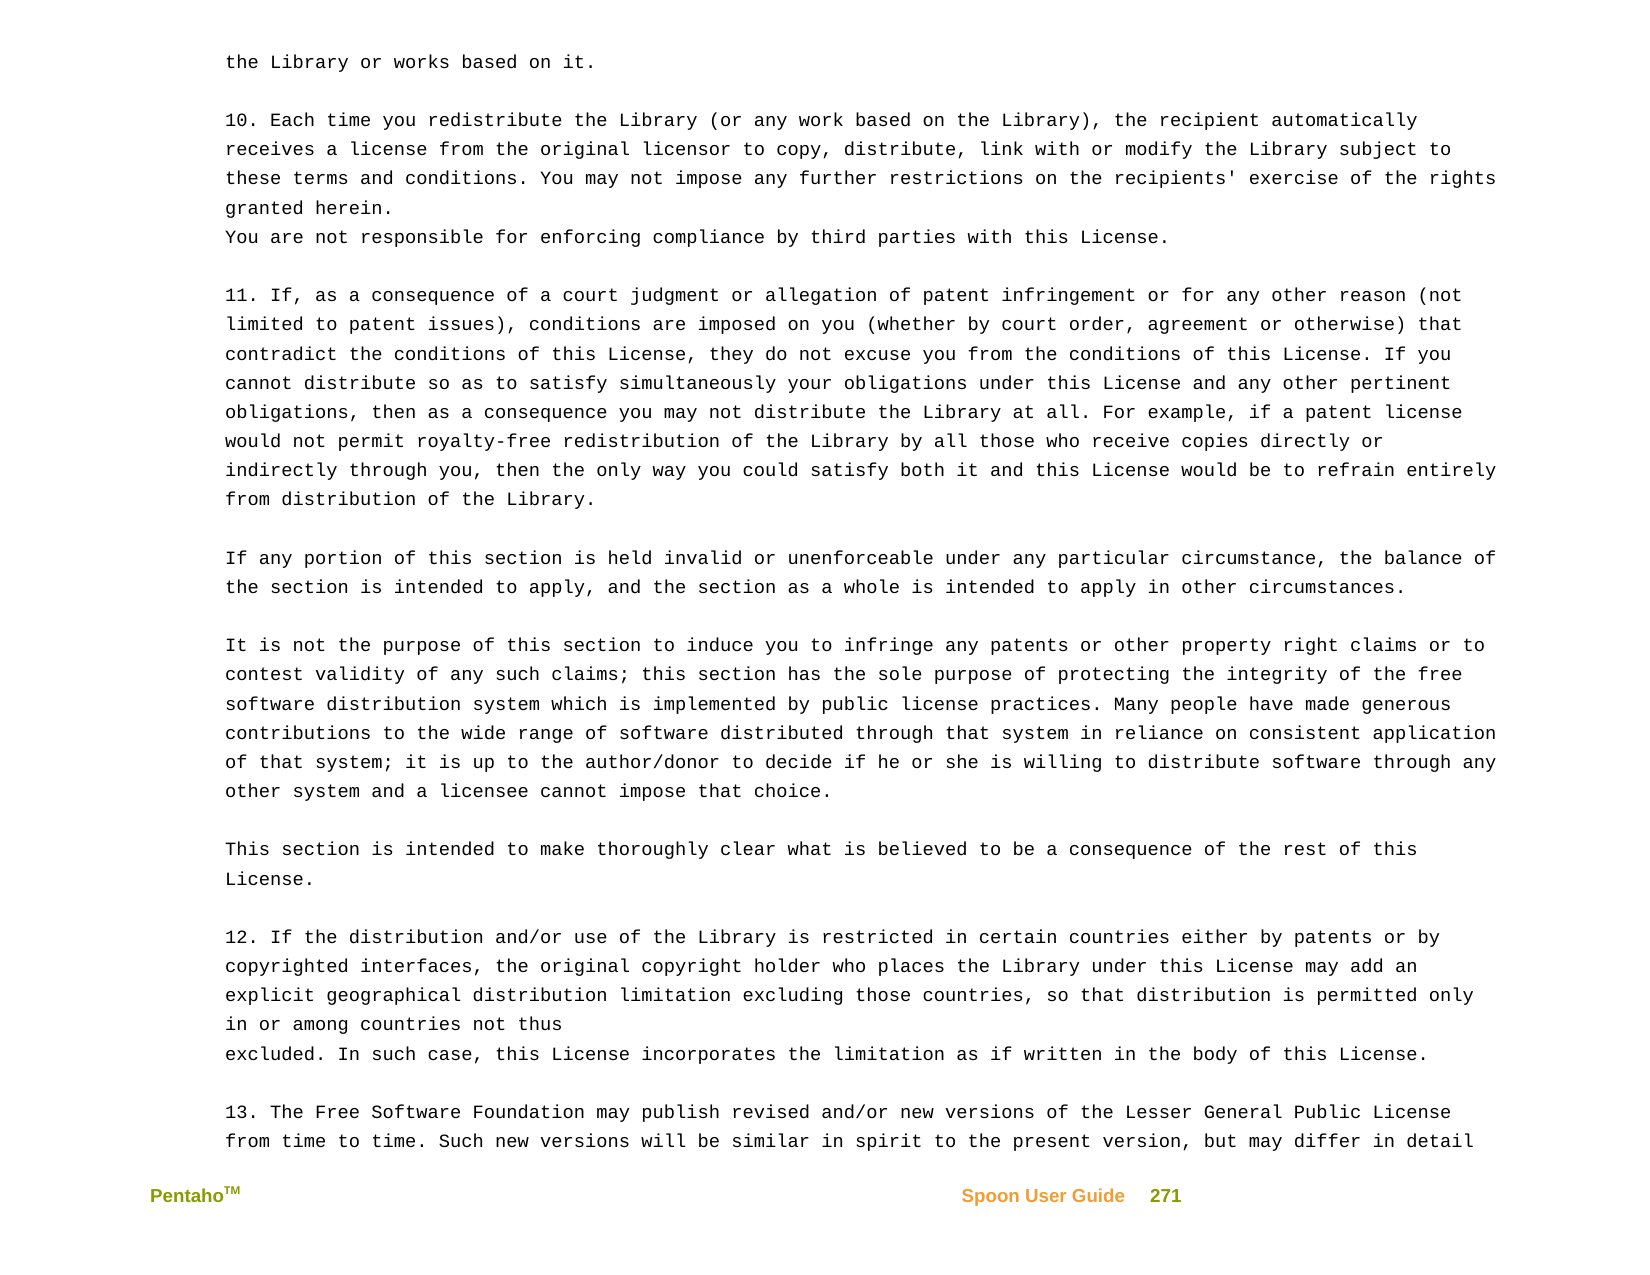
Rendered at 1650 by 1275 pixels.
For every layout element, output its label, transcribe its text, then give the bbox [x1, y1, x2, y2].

text 11. If, as a consequence of a court judgment or allegation of patent infringement or for any other reason (not limited to patent issues), conditions are imposed on you (whether by court order, agreement or otherwise) that contradict the conditions of this License, they do not excuse you from the conditions of this License. If you cannot distribute so as to satisfy simultaneously your obligations under this License and any other pertinent obligations, then as a consequence you may not distribute the Library at all. For example, if a patent license would not permit royalty-free redistribution of the Library by all those who receive copies directly or indirectly through you, then the only way you could satisfy both it and this License would be to refrain entirely from distribution of the Library. [225, 278, 1500, 512]
text 12. If the distribution and/or use of the Library is restricted in certain countries either by patents or by copyrighted interfaces, the original copyright holder who places the Library under this License may add an explicit geographical distribution limitation excluding those countries, so that distribution is permitted only in or among countries not thus [225, 920, 1500, 1037]
text the Library or works based on it. [225, 45, 1500, 74]
text You are not responsible for enforcing compliance by third parties with this License. [225, 220, 1500, 249]
text It is not the purpose of this section to induce you to infringe any patents or other property right claims or to contest validity of any such claims; this section has the sole purpose of protecting the integrity of the free software distribution system which is implemented by public license practices. Many people have made generous contributions to the wide range of software distributed through that system in reliance on consistent application of that system; it is up to the author/donor to decide if he or she is willing to distribute software through any other system and a licensee cannot impose that choice. [225, 628, 1500, 803]
text 13. The Free Software Foundation may publish revised and/or new versions of the Lesser General Public License from time to time. Such new versions will be similar in spirit to the present version, but may differ in detail [225, 1095, 1500, 1153]
text This section is intended to make thoroughly clear what is believed to be a consequence of the rest of this License. [225, 832, 1500, 891]
text If any portion of this section is held invalid or unenforceable under any particular circumstance, the balance of the section is intended to apply, and the section as a whole is intended to apply in other circumstances. [225, 541, 1500, 599]
text excluded. In such case, this License incorporates the limitation as if written in the body of this License. [225, 1037, 1500, 1066]
text 10. Each time you redistribute the Library (or any work based on the Library), the recipient automatically receives a license from the original licensor to copy, distribute, link with or modify the Library subject to these terms and conditions. You may not impose any further restrictions on the recipients' exercise of the rights granted herein. [225, 103, 1500, 220]
